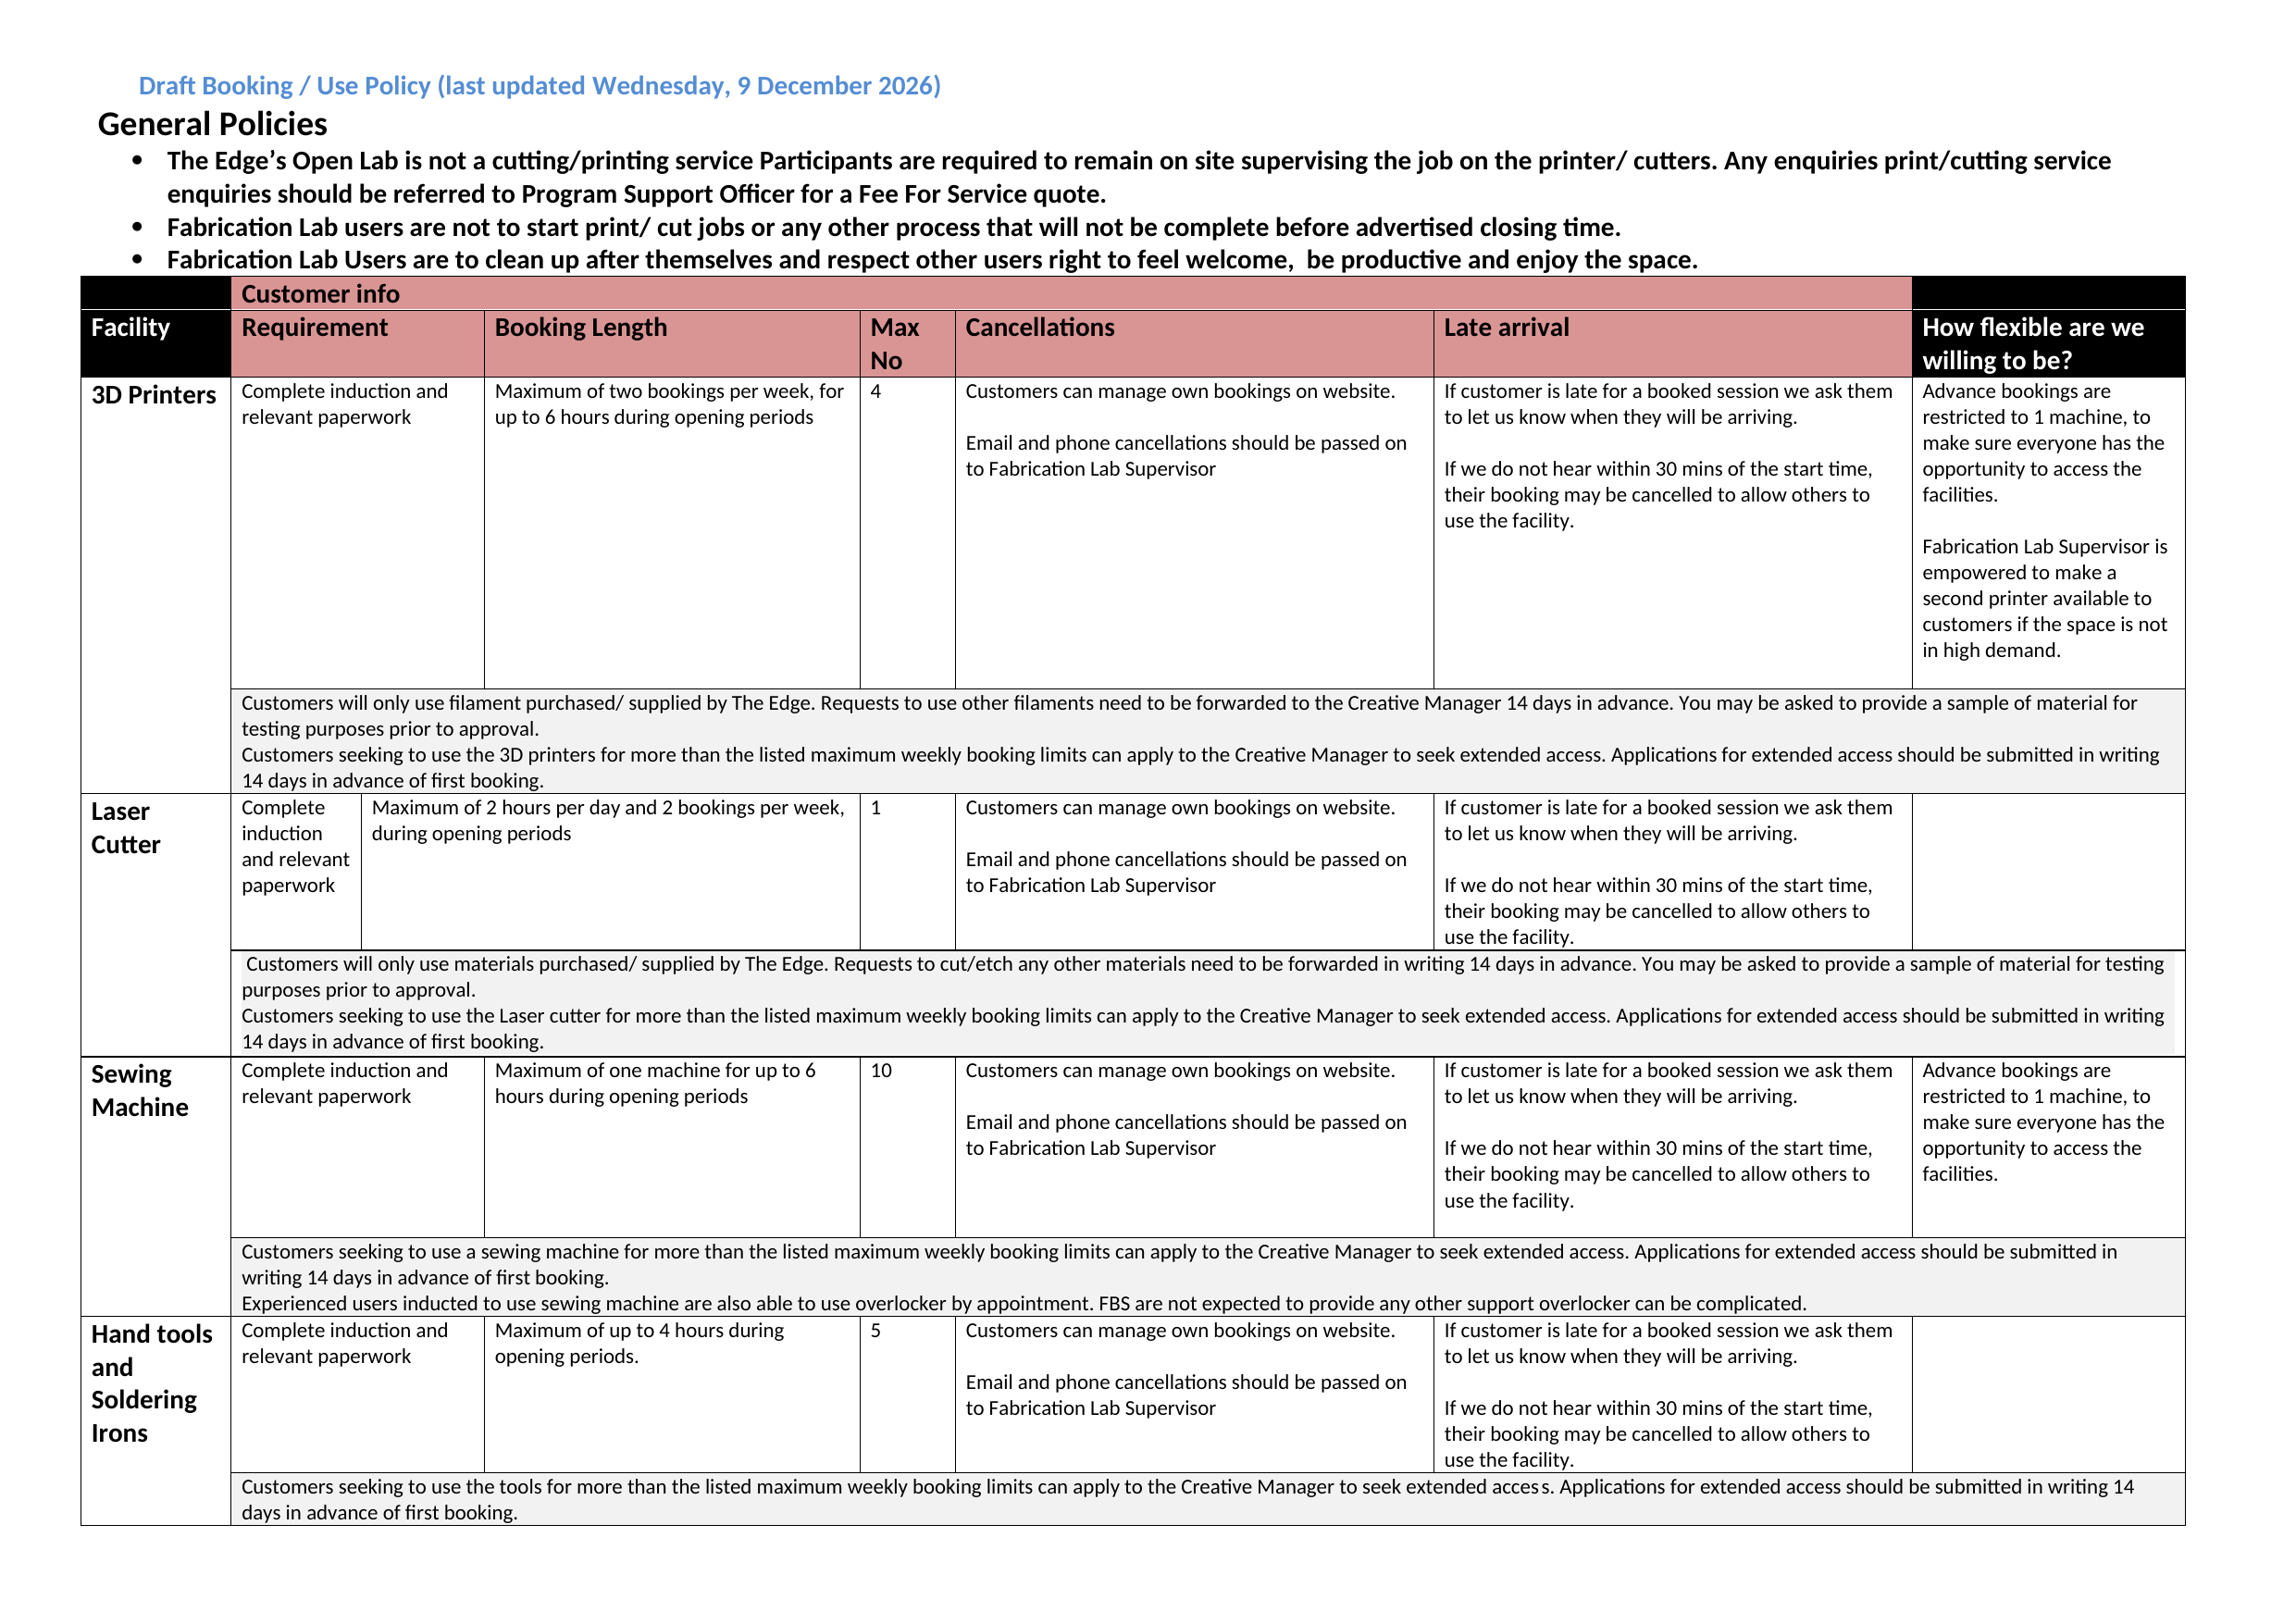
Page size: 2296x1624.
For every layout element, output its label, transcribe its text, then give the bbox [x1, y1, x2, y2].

table_cell Maximum of two bookings per week, for up to 6 hours during opening periods [485, 378, 860, 688]
table_header [1913, 277, 2185, 309]
table_cell 10 [861, 1058, 955, 1237]
table_cell How flexible are we willing to be? [1913, 311, 2185, 377]
table_cell If customer is late for a booked session we ask them to let us know when they will be arriving. If we do not hear within 30 mins of the start time, their booking may be cancelled to allow others to use the facility. [1434, 794, 1912, 949]
table_cell Customers can manage own bookings on website. Email and phone cancellations should be passed on to Fabrication Lab Supervisor [956, 378, 1433, 688]
list Fabrication Lab users are not to start print/ cut jobs or any other process that will not be complete before advertised closing time. [132, 210, 2157, 242]
table_cell Maximum of one machine for up to 6 hours during opening periods [485, 1058, 860, 1237]
table_cell Customers can manage own bookings on website. Email and phone cancellations should be passed on to Fabrication Lab Supervisor [956, 1058, 1433, 1237]
table_cell If customer is late for a booked session we ask them to let us know when they will be arriving. If we do not hear within 30 mins of the start time, their booking may be cancelled to allow others to use the facility. [1434, 1058, 1912, 1237]
table_cell 5 [861, 1317, 955, 1472]
table_cell Booking Length [485, 311, 860, 377]
table_cell Complete induction and relevant paperwork [231, 794, 361, 949]
table_cell Advance bookings are restricted to 1 machine, to make sure everyone has the opportunity to access the facilities. Fabrication Lab Supervisor is empowered to make a second printer available to customers if the space is not in high demand. [1913, 378, 2185, 688]
table_cell Customers will only use filament purchased/ supplied by The Edge. Requests to use other filaments need to be forwarded to the Creative Manager 14 days in advance. You may be asked to provide a sample of material for testing purposes prior to approval. Customers seeking to use the 3D printers for more than the listed maximum weekly booking limits can apply to the Creative Manager to seek extended access. Applications for extended access should be submitted in writing 14 days in advance of first booking. [231, 689, 2185, 793]
table_cell Complete induction and relevant paperwork [231, 1317, 484, 1472]
table_cell Customers seeking to use the tools for more than the listed maximum weekly booking limits can apply to the Creative Manager to seek extended access. Applications for extended access should be submitted in writing 14 days in advance of first booking. [231, 1473, 2185, 1525]
table_cell Late arrival [1434, 311, 1912, 377]
table_header [81, 277, 230, 309]
table_cell Hand tools and Soldering Irons [81, 1317, 230, 1525]
table_cell Maximum of up to 4 hours during opening periods. [485, 1317, 860, 1472]
table_cell If customer is late for a booked session we ask them to let us know when they will be arriving. If we do not hear within 30 mins of the start time, their booking may be cancelled to allow others to use the facility. [1434, 378, 1912, 688]
table_cell Customers will only use materials purchased/ supplied by The Edge. Requests to cut/etch any other materials need to be forwarded in writing 14 days in advance. You may be asked to provide a sample of material for testing purposes prior to approval. Customers seeking to use the Laser cutter for more than the listed maximum weekly booking limits can apply to the Creative Manager to seek extended access. Applications for extended access should be submitted in writing 14 days in advance of first booking. [231, 951, 2185, 1056]
table_cell Laser Cutter [81, 794, 230, 1056]
table_cell Customers can manage own bookings on website. Email and phone cancellations should be passed on to Fabrication Lab Supervisor [956, 794, 1433, 949]
table_cell Max No [861, 311, 955, 377]
table_cell Complete induction and relevant paperwork [231, 1058, 484, 1237]
table_cell Facility [81, 311, 230, 377]
table_cell Customers seeking to use a sewing machine for more than the listed maximum weekly booking limits can apply to the Creative Manager to seek extended access. Applications for extended access should be submitted in writing 14 days in advance of first booking. Experienced users inducted to use sewing machine are also able to use overlocker by appointment. FBS are not expected to provide any other support overlocker can be complicated. [231, 1238, 2185, 1316]
table_cell [1913, 794, 2185, 949]
table_cell Requirement [231, 311, 484, 377]
table_cell If customer is late for a booked session we ask them to let us know when they will be arriving. If we do not hear within 30 mins of the start time, their booking may be cancelled to allow others to use the facility. [1434, 1317, 1912, 1472]
table_cell 1 [861, 794, 955, 949]
table_header Customer info [231, 277, 1912, 309]
table_cell Complete induction and relevant paperwork [231, 378, 484, 688]
list The Edge’s Open Lab is not a cutting/printing service Participants are required to remain on site supervising the job on the printer/ cutters. Any enquiries print/cutting service enquiries should be referred to Program Support Officer for a Fee For Service quote. [132, 143, 2157, 210]
text General Policies [98, 101, 2157, 143]
table_cell Cancellations [956, 311, 1433, 377]
table_cell Sewing Machine [81, 1058, 230, 1316]
table_cell 4 [861, 378, 955, 688]
table_cell Customers can manage own bookings on website. Email and phone cancellations should be passed on to Fabrication Lab Supervisor [956, 1317, 1433, 1472]
table_cell Maximum of 2 hours per day and 2 bookings per week, during opening periods [362, 794, 860, 949]
list Fabrication Lab Users are to clean up after themselves and respect other users right to feel welcome, be productive and enjoy the space. [132, 242, 2157, 276]
table_cell [1913, 1317, 2185, 1472]
table_cell 3D Printers [81, 378, 230, 793]
table_cell Advance bookings are restricted to 1 machine, to make sure everyone has the opportunity to access the facilities. [1913, 1058, 2185, 1237]
